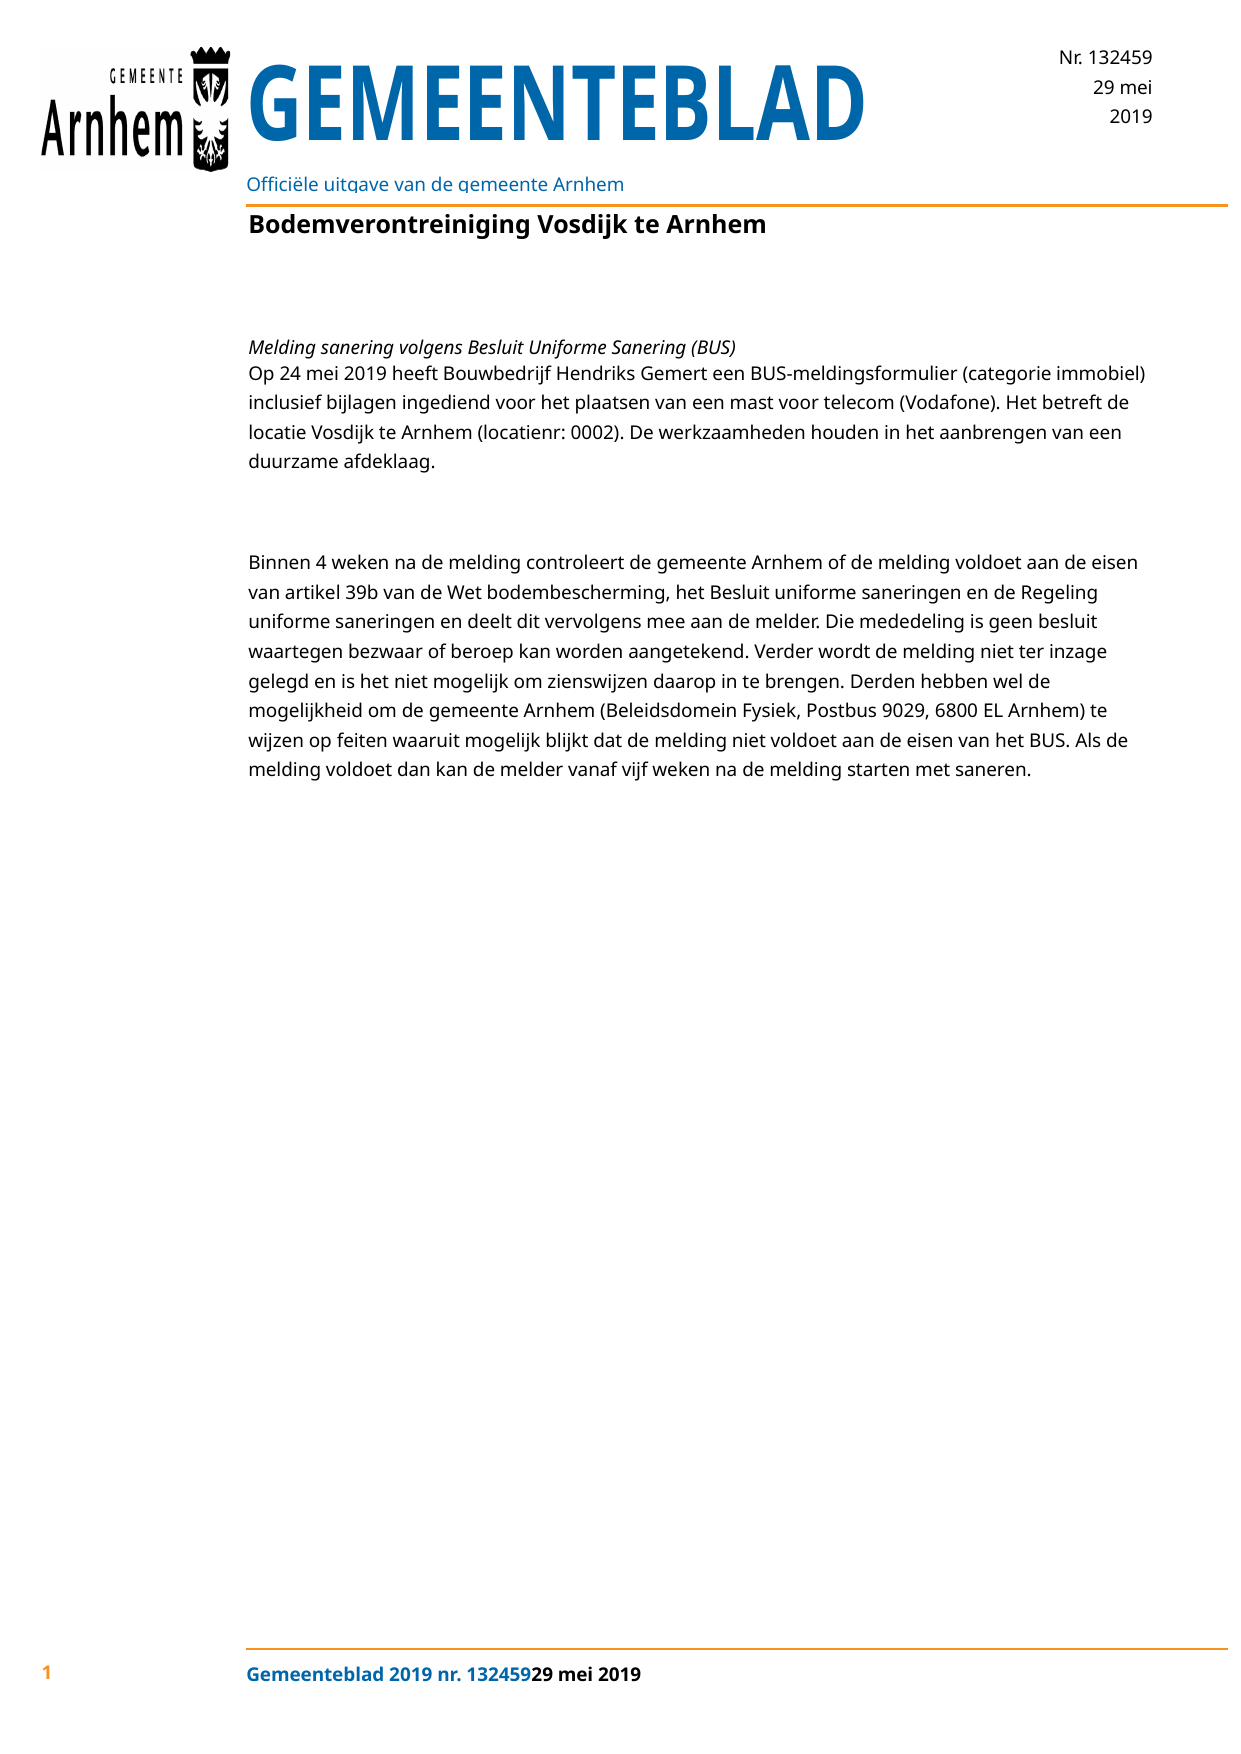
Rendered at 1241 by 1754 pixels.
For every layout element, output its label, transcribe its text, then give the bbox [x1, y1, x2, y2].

picture [41, 47, 231, 172]
text Melding sanering volgens Besluit Uniforme Sanering (BUS) [248, 334, 1152, 360]
text Op 24 mei 2019 heeft Bouwbedrijf Hendriks Gemert een BUS-meldingsformulier (categorie immobiel) inclusief bijlagen ingediend voor het plaatsen van een mast voor telecom (Vodafone). Het betreft de locatie Vosdijk te Arnhem (locatienr: 0002). De werkzaamheden houden in het aanbrengen van een duurzame afdeklaag. [248, 360, 1152, 474]
text Binnen 4 weken na de melding controleert de gemeente Arnhem of de melding voldoet aan de eisen van artikel 39b van de Wet bodembescherming, het Besluit uniforme saneringen en de Regeling uniforme saneringen en deelt dit vervolgens mee aan de melder. Die mededeling is geen besluit waartegen bezwaar of beroep kan worden aangetekend. Verder wordt de melding niet ter inzage gelegd en is het niet mogelijk om zienswijzen daarop in te brengen. Derden hebben wel de mogelijkheid om de gemeente Arnhem (Beleidsdomein Fysiek, Postbus 9029, 6800 EL Arnhem) te wijzen op feiten waaruit mogelijk blijkt dat de melding niet voldoet aan de eisen van het BUS. Als de melding voldoet dan kan de melder vanaf vijf weken na de melding starten met saneren. [248, 549, 1152, 782]
text Bodemverontreiniging Vosdijk te Arnhem [248, 207, 1152, 241]
